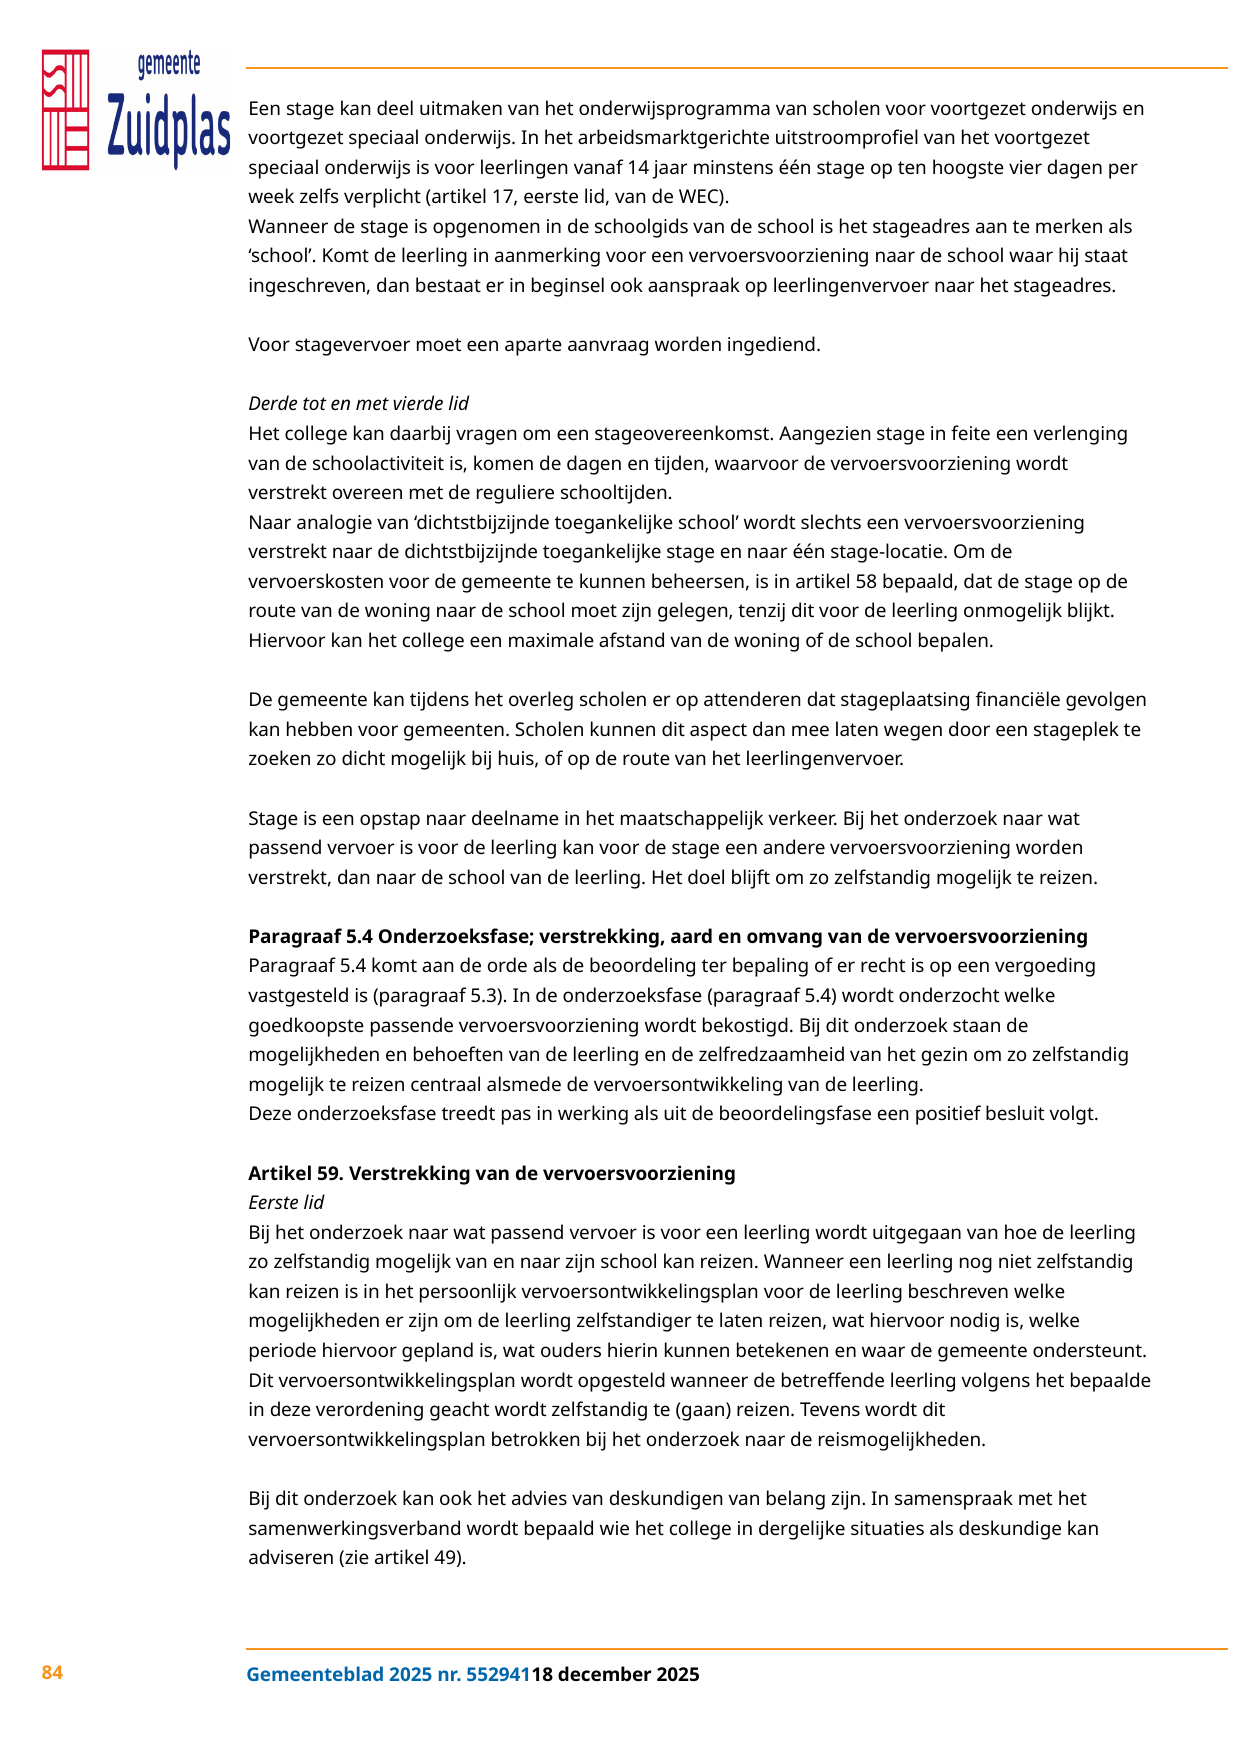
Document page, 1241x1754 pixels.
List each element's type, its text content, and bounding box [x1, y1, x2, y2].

text Eerste lid [248, 1189, 1152, 1215]
text Paragraaf 5.4 komt aan de orde als de beoordeling ter bepaling of er recht is op een vergoeding vastgesteld is (paragraaf 5.3). In de onderzoeksfase (paragraaf 5.4) wordt onderzocht welke goedkoopste passende vervoersvoorziening wordt bekostigd. Bij dit onderzoek staan de mogelijkheden en behoeften van de leerling en de zelfredzaamheid van het gezin om zo zelfstandig mogelijk te reizen centraal alsmede de vervoersontwikkeling van de leerling. [248, 953, 1152, 1097]
picture [41, 47, 231, 172]
text Stage is een opstap naar deelname in het maatschappelijk verkeer. Bij het onderzoek naar wat passend vervoer is voor de leerling kan voor de stage een andere vervoersvoorziening worden verstrekt, dan naar de school van de leerling. Het doel blijft om zo zelfstandig mogelijk te reizen. [248, 805, 1152, 890]
text Paragraaf 5.4 Onderzoeksfase; verstrekking, aard en omvang van de vervoersvoorziening [248, 923, 1152, 949]
text Derde tot en met vierde lid [248, 391, 1152, 416]
text De gemeente kan tijdens het overleg scholen er op attenderen dat stageplaatsing financiële gevolgen kan hebben voor gemeenten. Scholen kunnen dit aspect dan mee laten wegen door een stageplek te zoeken zo dicht mogelijk bij huis, of op de route van het leerlingenvervoer. [248, 686, 1152, 771]
text Voor stagevervoer moet een aparte aanvraag worden ingediend. [248, 331, 1152, 357]
text Bij het onderzoek naar wat passend vervoer is voor een leerling wordt uitgegaan van hoe de leerling zo zelfstandig mogelijk van en naar zijn school kan reizen. Wanneer een leerling nog niet zelfstandig kan reizen is in het persoonlijk vervoersontwikkelingsplan voor de leerling beschreven welke mogelijkheden er zijn om de leerling zelfstandiger te laten reizen, wat hiervoor nodig is, welke periode hiervoor gepland is, wat ouders hierin kunnen betekenen en waar de gemeente ondersteunt. Dit vervoersontwikkelingsplan wordt opgesteld wanneer de betreffende leerling volgens het bepaalde in deze verordening geacht wordt zelfstandig te (gaan) reizen. Tevens wordt dit vervoersontwikkelingsplan betrokken bij het onderzoek naar de reismogelijkheden. [248, 1219, 1152, 1452]
text Bij dit onderzoek kan ook het advies van deskundigen van belang zijn. In samenspraak met het samenwerkingsverband wordt bepaald wie het college in dergelijke situaties als deskundige kan adviseren (zie artikel 49). [248, 1485, 1152, 1570]
text Het college kan daarbij vragen om een stageovereenkomst. Aangezien stage in feite een verlenging van de schoolactiviteit is, komen de dagen en tijden, waarvoor de vervoersvoorziening wordt verstrekt overeen met de reguliere schooltijden. [248, 420, 1152, 505]
text Een stage kan deel uitmaken van het onderwijsprogramma van scholen voor voortgezet onderwijs en voortgezet speciaal onderwijs. In het arbeidsmarktgerichte uitstroomprofiel van het voortgezet speciaal onderwijs is voor leerlingen vanaf 14 jaar minstens één stage op ten hoogste vier dagen per week zelfs verplicht (artikel 17, eerste lid, van de WEC). [248, 95, 1152, 209]
text Artikel 59. Verstrekking van de vervoersvoorziening [248, 1160, 1152, 1186]
text Naar analogie van ‘dichtstbijzijnde toegankelijke school’ wordt slechts een vervoersvoorziening verstrekt naar de dichtstbijzijnde toegankelijke stage en naar één stage-locatie. Om de vervoerskosten voor de gemeente te kunnen beheersen, is in artikel 58 bepaald, dat de stage op de route van de woning naar de school moet zijn gelegen, tenzij dit voor de leerling onmogelijk blijkt. Hiervoor kan het college een maximale afstand van de woning of de school bepalen. [248, 509, 1152, 653]
text Deze onderzoeksfase treedt pas in werking als uit de beoordelingsfase een positief besluit volgt. [248, 1101, 1152, 1126]
text Wanneer de stage is opgenomen in de schoolgids van de school is het stageadres aan te merken als ‘school’. Komt de leerling in aanmerking voor een vervoersvoorziening naar de school waar hij staat ingeschreven, dan bestaat er in beginsel ook aanspraak op leerlingenvervoer naar het stageadres. [248, 213, 1152, 298]
